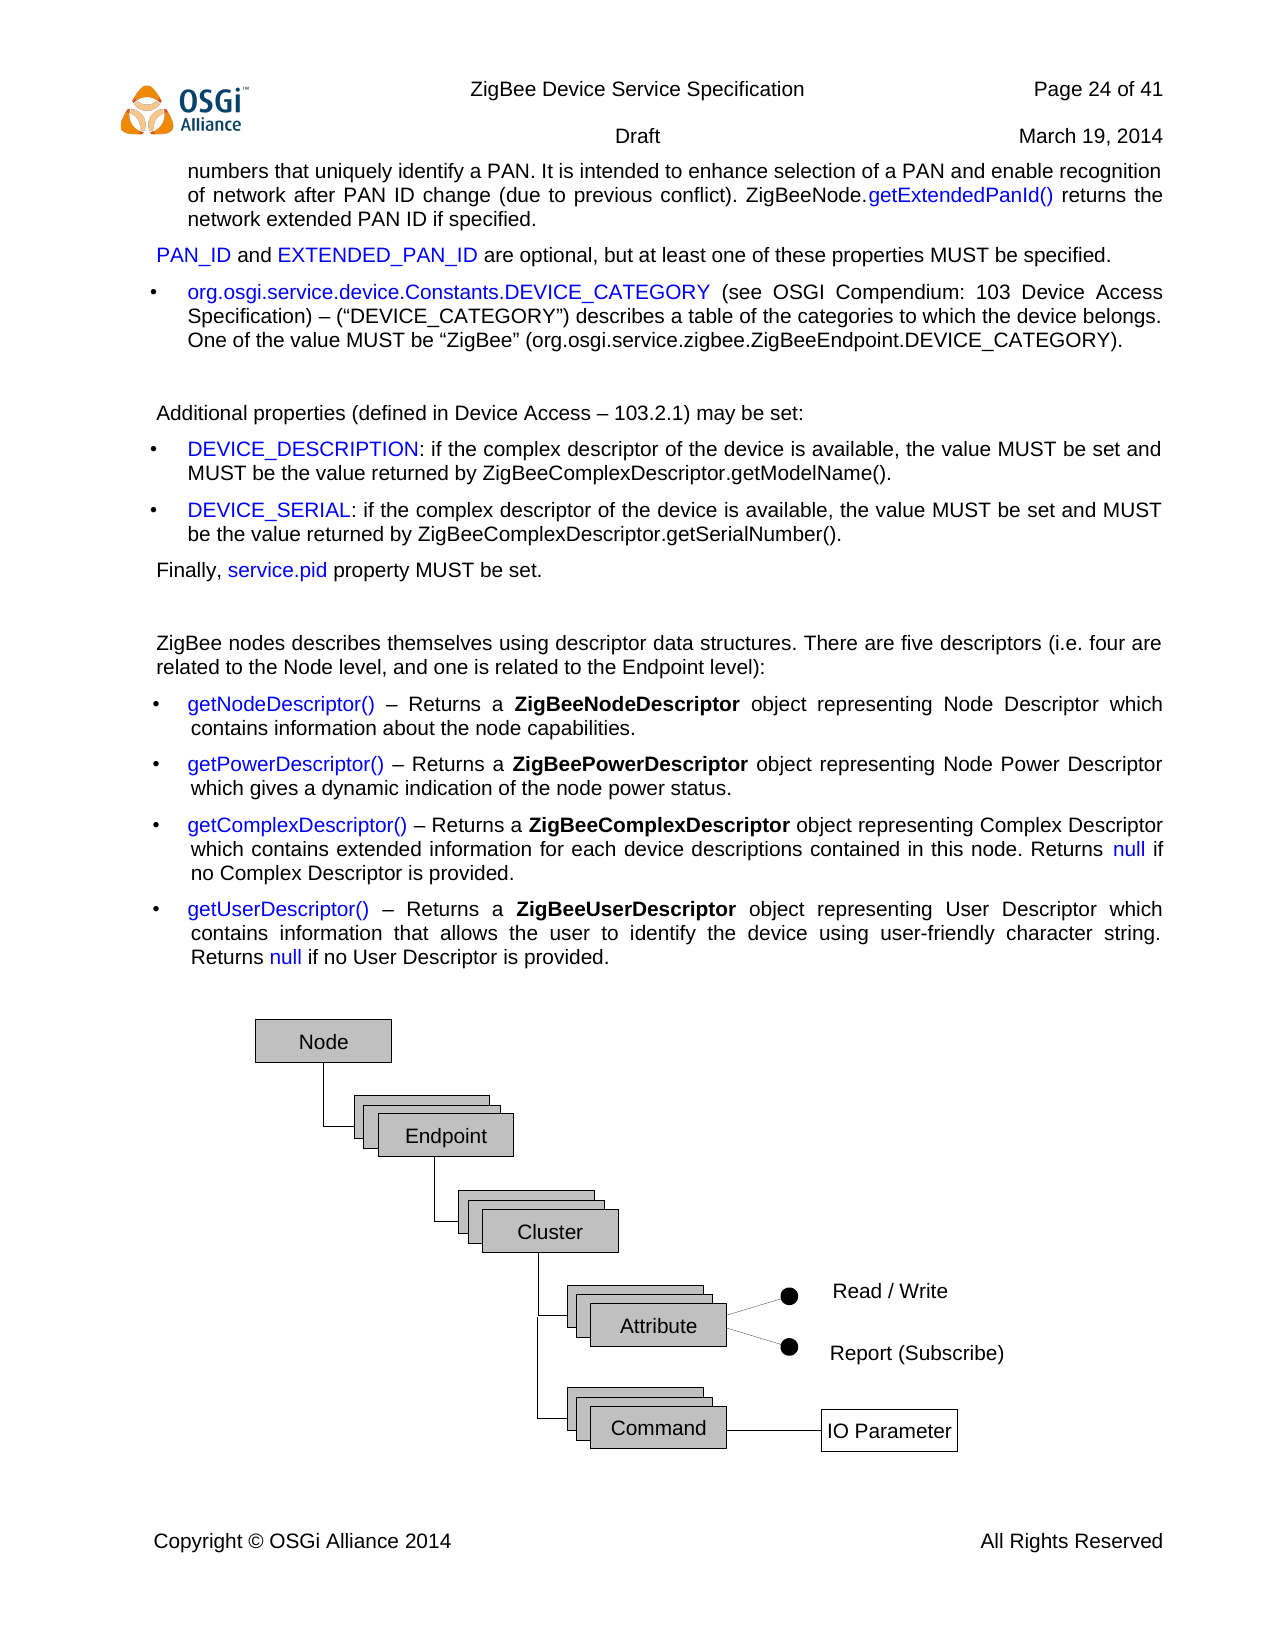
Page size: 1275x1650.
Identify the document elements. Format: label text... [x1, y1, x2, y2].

list getComplexDescriptor() – Returns a ZigBeeComplexDescriptor object representing Complex Descriptor which contains extended information for each device descriptions contained in this node. Returns null if no Complex Descriptor is provided. [152, 813, 1163, 884]
text Additional properties (defined in Device Access – 103.2.1) may be set: [156, 401, 1163, 425]
list org.osgi.service.device.Constants.DEVICE_CATEGORY (see OSGI Compendium: 103 Device Access Specification) – (“DEVICE_CATEGORY”) describes a table of the categories to which the device belongs. One of the value MUST be “ZigBee” (org.osgi.service.zigbee.ZigBeeEndpoint.DEVICE_CATEGORY). [150, 280, 1163, 352]
text Finally, service.pid property MUST be set. [156, 558, 1163, 582]
picture [113, 78, 257, 142]
text PAN_ID and EXTENDED_PAN_ID are optional, but at least one of these properties MUST be specified. [156, 243, 1163, 267]
list getPowerDescriptor() – Returns a ZigBeePowerDescriptor object representing Node Power Descriptor which gives a dynamic indication of the node power status. [152, 752, 1163, 800]
list getUserDescriptor() – Returns a ZigBeeUserDescriptor object representing User Descriptor which contains information that allows the user to identify the device using user-friendly character string. Returns null if no User Descriptor is provided. [152, 897, 1163, 969]
list numbers that uniquely identify a PAN. It is intended to enhance selection of a PAN and enable recognition of network after PAN ID change (due to previous conflict). ZigBeeNode.getExtendedPanId() returns the network extended PAN ID if specified. [150, 159, 1163, 231]
list DEVICE_DESCRIPTION: if the complex descriptor of the device is available, the value MUST be set and MUST be the value returned by ZigBeeComplexDescriptor.getModelName(). [150, 437, 1163, 485]
list DEVICE_SERIAL: if the complex descriptor of the device is available, the value MUST be set and MUST be the value returned by ZigBeeComplexDescriptor.getSerialNumber(). [150, 498, 1163, 546]
text ZigBee nodes describes themselves using descriptor data structures. There are five descriptors (i.e. four are related to the Node level, and one is related to the Endpoint level): [156, 631, 1163, 679]
list getNodeDescriptor() – Returns a ZigBeeNodeDescriptor object representing Node Descriptor which contains information about the node capabilities. [152, 692, 1163, 739]
